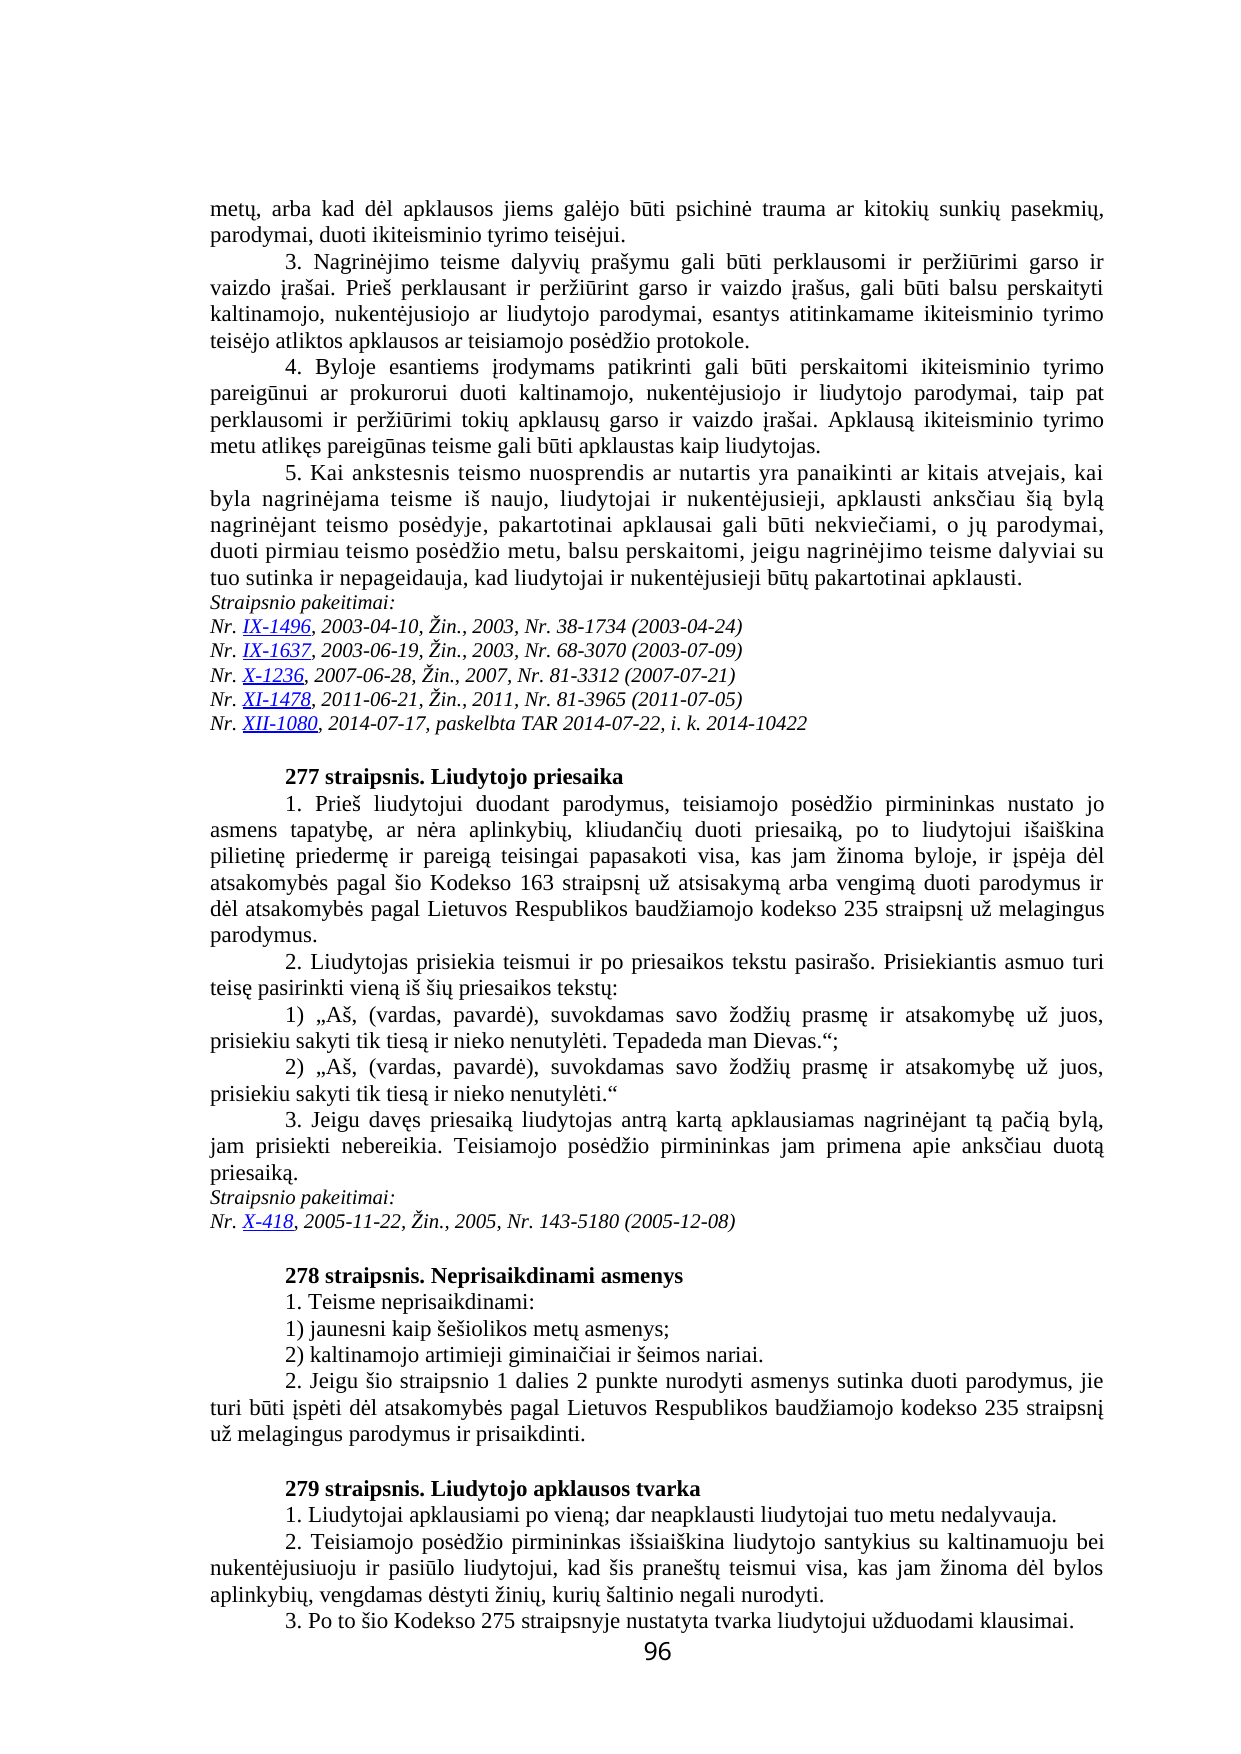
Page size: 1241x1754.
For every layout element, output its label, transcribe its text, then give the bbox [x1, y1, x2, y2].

text Nr. XII-1080, 2014-07-17, paskelbta TAR 2014-07-22, i. k. 2014-10422 [210, 711, 1106, 735]
text 2) kaltinamojo artimieji giminaičiai ir šeimos nariai. [210, 1341, 1106, 1367]
text 1. Teisme neprisaikdinami: [210, 1288, 1106, 1315]
text 1) „Aš, (vardas, pavardė), suvokdamas savo žodžių prasmę ir atsakomybę už juos, prisiekiu sakyti tik tiesą ir nieko nenutylėti. Tepadeda man Dievas.“; [210, 1001, 1106, 1053]
text 1. Prieš liudytojui duodant parodymus, teisiamojo posėdžio pirmininkas nustato jo asmens tapatybę, ar nėra aplinkybių, kliudančių duoti priesaiką, po to liudytojui išaiškina pilietinę priedermę ir pareigą teisingai papasakoti visa, kas jam žinoma byloje, ir įspėja dėl atsakomybės pagal šio Kodekso 163 straipsnį už atsisakymą arba vengimą duoti parodymus ir dėl atsakomybės pagal Lietuvos Respublikos baudžiamojo kodekso 235 straipsnį už melagingus parodymus. [210, 790, 1106, 948]
text 3. Jeigu davęs priesaiką liudytojas antrą kartą apklausiamas nagrinėjant tą pačią bylą, jam prisiekti nebereikia. Teisiamojo posėdžio pirmininkas jam primena apie anksčiau duotą priesaiką. [210, 1106, 1106, 1185]
text metų, arba kad dėl apklausos jiems galėjo būti psichinė trauma ar kitokių sunkių pasekmių, parodymai, duoti ikiteisminio tyrimo teisėjui. [210, 195, 1106, 248]
text Nr. IX-1496, 2003-04-10, Žin., 2003, Nr. 38-1734 (2003-04-24) [210, 614, 1106, 638]
text Nr. X-1236, 2007-06-28, Žin., 2007, Nr. 81-3312 (2007-07-21) [210, 662, 1106, 687]
text 1) jaunesni kaip šešiolikos metų asmenys; [210, 1315, 1106, 1341]
text 4. Byloje esantiems įrodymams patikrinti gali būti perskaitomi ikiteisminio tyrimo pareigūnui ar prokurorui duoti kaltinamojo, nukentėjusiojo ir liudytojo parodymai, taip pat perklausomi ir peržiūrimi tokių apklausų garso ir vaizdo įrašai. Apklausą ikiteisminio tyrimo metu atlikęs pareigūnas teisme gali būti apklaustas kaip liudytojas. [210, 353, 1106, 458]
text Nr. X-418, 2005-11-22, Žin., 2005, Nr. 143-5180 (2005-12-08) [210, 1209, 1106, 1233]
text 3. Nagrinėjimo teisme dalyvių prašymu gali būti perklausomi ir peržiūrimi garso ir vaizdo įrašai. Prieš perklausant ir peržiūrint garso ir vaizdo įrašus, gali būti balsu perskaityti kaltinamojo, nukentėjusiojo ar liudytojo parodymai, esantys atitinkamame ikiteisminio tyrimo teisėjo atliktos apklausos ar teisiamojo posėdžio protokole. [210, 248, 1106, 353]
text 277 straipsnis. Liudytojo priesaika [210, 763, 1106, 790]
text Straipsnio pakeitimai: [210, 1185, 1106, 1209]
text 2. Teisiamojo posėdžio pirmininkas išsiaiškina liudytojo santykius su kaltinamuoju bei nukentėjusiuoju ir pasiūlo liudytojui, kad šis praneštų teismui visa, kas jam žinoma dėl bylos aplinkybių, vengdamas dėstyti žinių, kurių šaltinio negali nurodyti. [210, 1528, 1106, 1607]
text 278 straipsnis. Neprisaikdinami asmenys [210, 1262, 1106, 1288]
text 3. Po to šio Kodekso 275 straipsnyje nustatyta tvarka liudytojui užduodami klausimai. [210, 1607, 1106, 1633]
text Nr. IX-1637, 2003-06-19, Žin., 2003, Nr. 68-3070 (2003-07-09) [210, 638, 1106, 662]
text 1. Liudytojai apklausiami po vieną; dar neapklausti liudytojai tuo metu nedalyvauja. [210, 1502, 1106, 1528]
text 279 straipsnis. Liudytojo apklausos tvarka [210, 1475, 1106, 1502]
text 2) „Aš, (vardas, pavardė), suvokdamas savo žodžių prasmę ir atsakomybę už juos, prisiekiu sakyti tik tiesą ir nieko nenutylėti.“ [210, 1053, 1106, 1106]
text 2. Liudytojas prisiekia teismui ir po priesaikos tekstu pasirašo. Prisiekiantis asmuo turi teisę pasirinkti vieną iš šių priesaikos tekstų: [210, 948, 1106, 1001]
text 2. Jeigu šio straipsnio 1 dalies 2 punkte nurodyti asmenys sutinka duoti parodymus, jie turi būti įspėti dėl atsakomybės pagal Lietuvos Respublikos baudžiamojo kodekso 235 straipsnį už melagingus parodymus ir prisaikdinti. [210, 1367, 1106, 1446]
text Nr. XI-1478, 2011-06-21, Žin., 2011, Nr. 81-3965 (2011-07-05) [210, 687, 1106, 711]
text 5. Kai ankstesnis teismo nuosprendis ar nutartis yra panaikinti ar kitais atvejais, kai byla nagrinėjama teisme iš naujo, liudytojai ir nukentėjusieji, apklausti anksčiau šią bylą nagrinėjant teismo posėdyje, pakartotinai apklausai gali būti nekviečiami, o jų parodymai, duoti pirmiau teismo posėdžio metu, balsu perskaitomi, jeigu nagrinėjimo teisme dalyviai su tuo sutinka ir nepageidauja, kad liudytojai ir nukentėjusieji būtų pakartotinai apklausti. [210, 458, 1106, 590]
text Straipsnio pakeitimai: [210, 590, 1106, 614]
